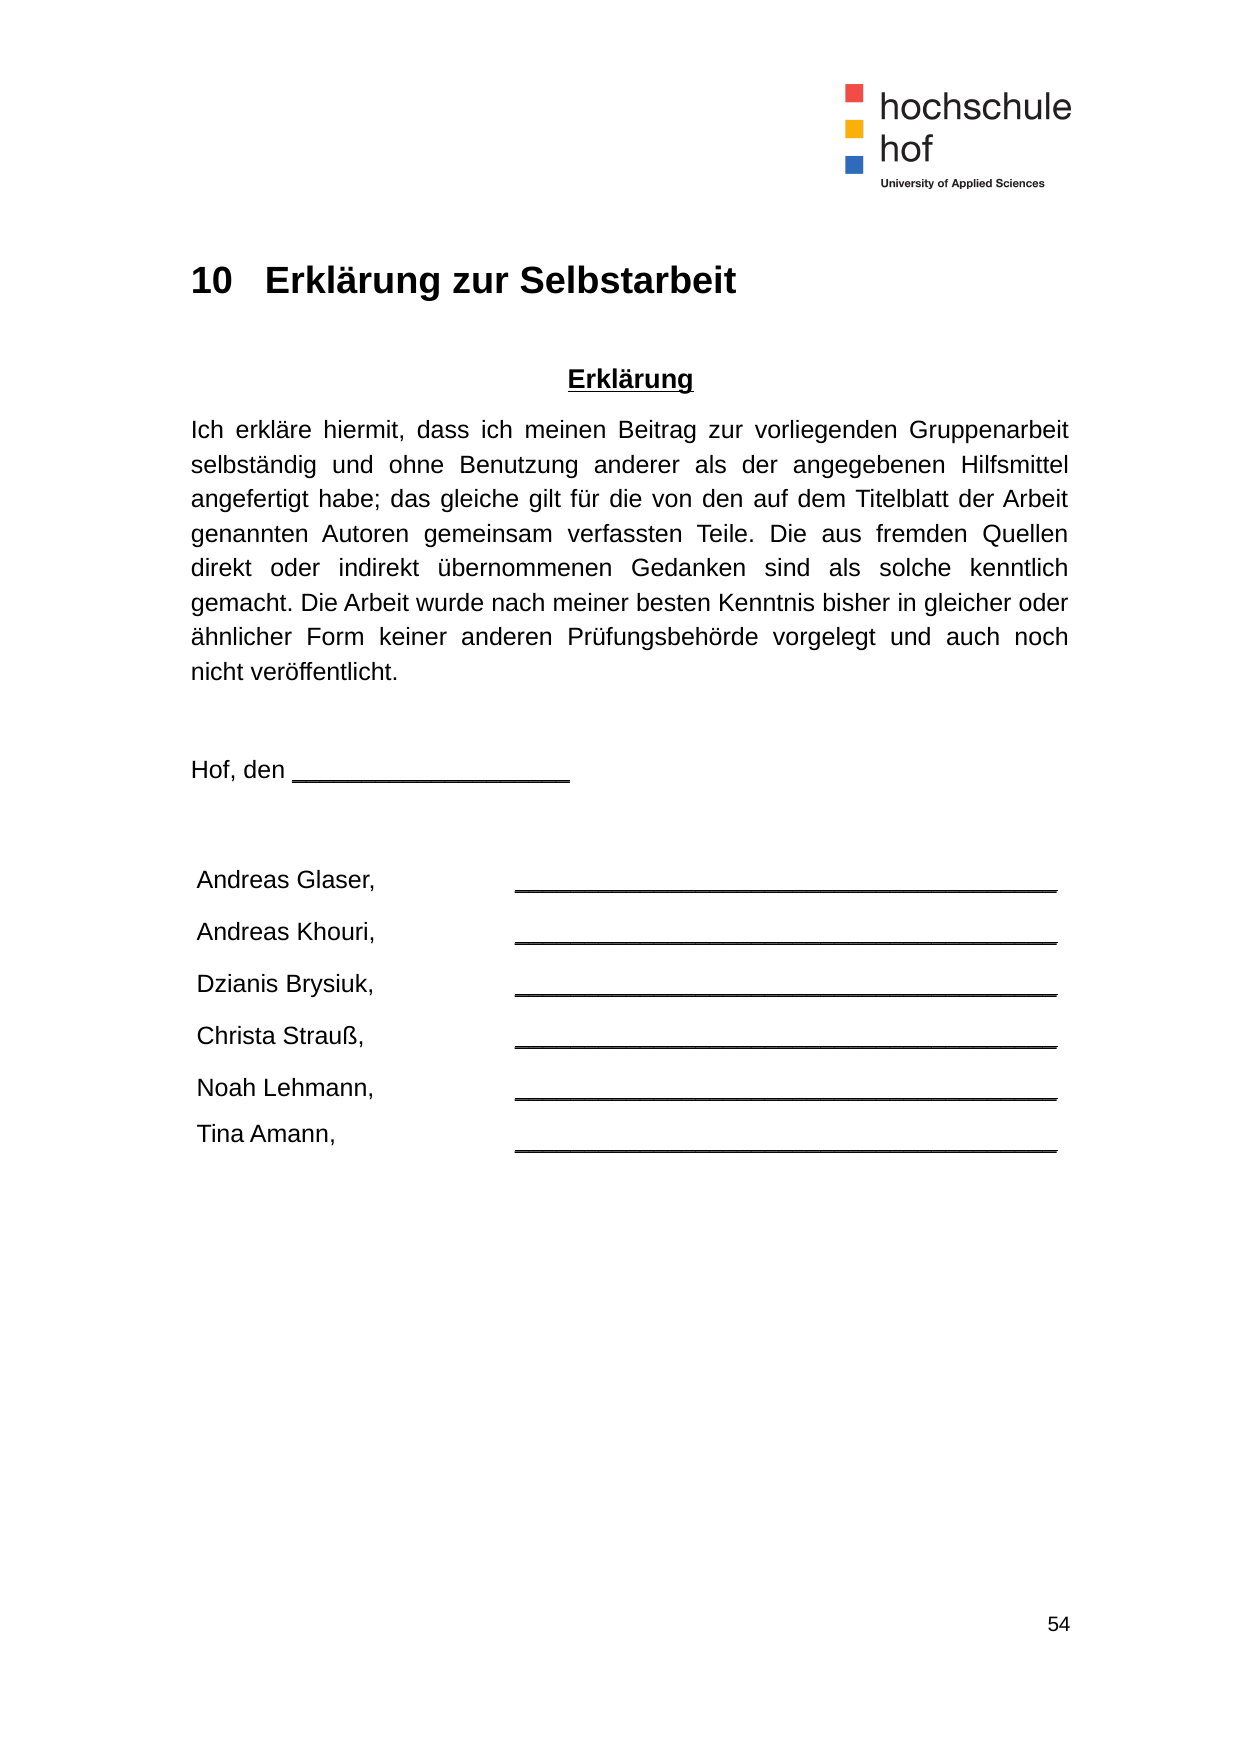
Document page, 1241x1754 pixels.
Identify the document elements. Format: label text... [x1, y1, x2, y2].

text Hof, den ____________________ [191, 755, 1070, 784]
table_cell Tina Amann, [191, 1114, 509, 1166]
text Erklärung [191, 363, 1070, 394]
table_cell Andreas Khouri, [191, 905, 509, 957]
subtitle Erklärung zur Selbstarbeit [191, 258, 1070, 302]
table_cell _______________________________________ [509, 1061, 1070, 1113]
table_cell _______________________________________ [509, 957, 1070, 1009]
table_cell Christa Strauß, [191, 1009, 509, 1061]
table_header _______________________________________ [509, 853, 1070, 905]
table_cell Dzianis Brysiuk, [191, 957, 509, 1009]
table_cell _______________________________________ [509, 1114, 1070, 1166]
table_cell _______________________________________ [509, 1009, 1070, 1061]
table_header Andreas Glaser, [191, 853, 509, 905]
table_cell _______________________________________ [509, 905, 1070, 957]
text Ich erkläre hiermit, dass ich meinen Beitrag zur vorliegenden Gruppenarbeit selbständig und ohne Benutzung anderer als der angegebenen Hilfsmittel angefertigt habe; das gleiche gilt für die von den auf dem Titelblatt der Arbeit genannten Autoren gemeinsam verfassten Teile. Die aus fremden Quellen direkt oder indirekt übernommenen Gedanken sind als solche kenntlich gemacht. Die Arbeit wurde nach meiner besten Kenntnis bisher in gleicher oder ähnlicher Form keiner anderen Prüfungsbehörde vorgelegt und auch noch nicht veröffentlicht. [191, 415, 1070, 686]
picture [845, 84, 1071, 189]
table_cell Noah Lehmann, [191, 1061, 509, 1113]
